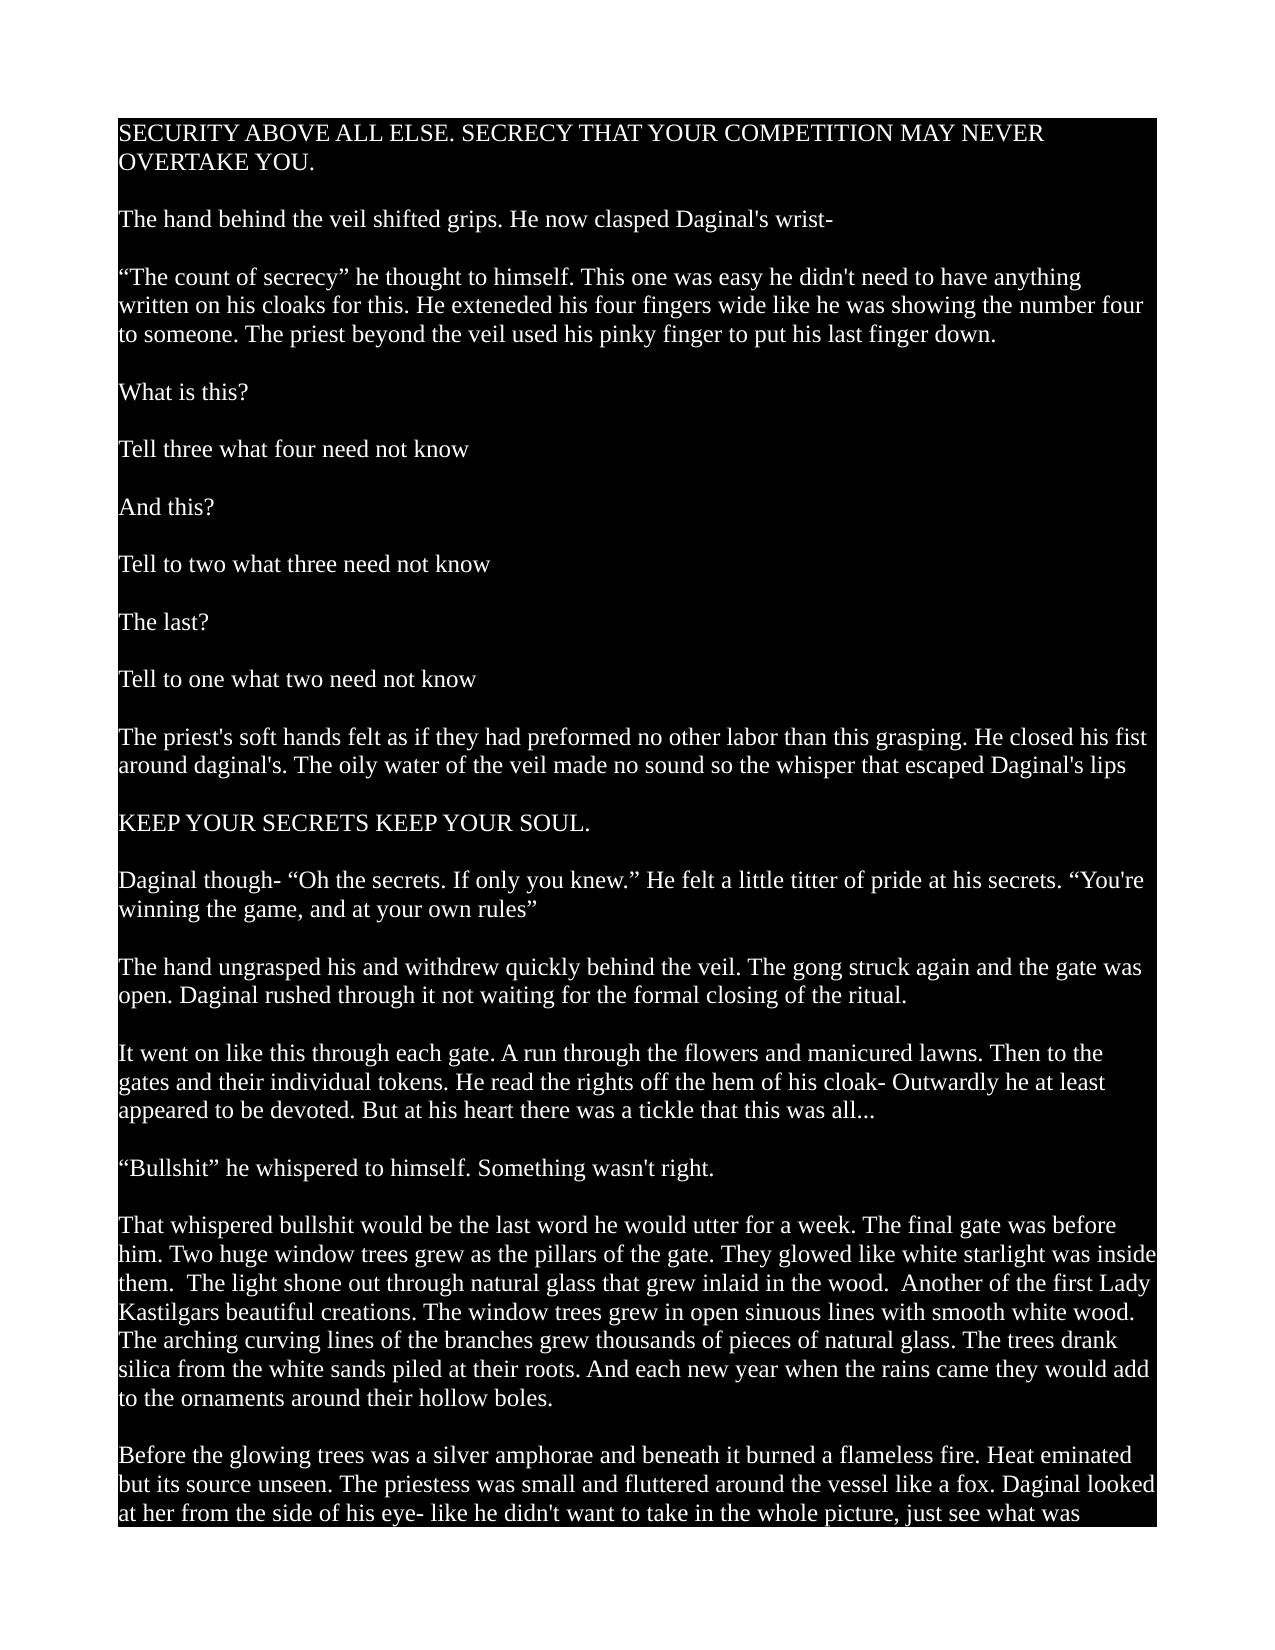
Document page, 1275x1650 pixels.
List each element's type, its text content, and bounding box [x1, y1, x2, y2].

text Daginal though- “Oh the secrets. If only you knew.” He felt a little titter of pride at his secrets. “You're winning the game, and at your own rules” [118, 866, 1157, 923]
text That whispered bullshit would be the last word he would utter for a week. The final gate was before him. Two huge window trees grew as the pillars of the gate. They glowed like white starlight was inside them. The light shone out through natural glass that grew inlaid in the wood. Another of the first Lady Kastilgars beautiful creations. The window trees grew in open sinuous lines with smooth white wood. The arching curving lines of the branches grew thousands of pieces of natural glass. The trees drank silica from the white sands piled at their roots. And each new year when the rains came they would add to the ornaments around their hollow boles. [118, 1211, 1157, 1412]
text The hand behind the veil shifted grips. He now clasped Daginal's wrist- “The count of secrecy” he thought to himself. This one was easy he didn't need to have anything written on his cloaks for this. He exteneded his four fingers wide like he was showing the number four to someone. The priest beyond the veil used his pinky finger to put his last finger down. [118, 204, 1157, 348]
text Before the glowing trees was a silver amphorae and beneath it burned a flameless fire. Heat eminated but its source unseen. The priestess was small and fluttered around the vessel like a fox. Daginal looked at her from the side of his eye- like he didn't want to take in the whole picture, just see what was [118, 1441, 1157, 1527]
text And this? Tell to two what three need not know [118, 463, 1157, 578]
text The priest's soft hands felt as if they had preformed no other labor than this grasping. He closed his fist around daginal's. The oily water of the veil made no sound so the whisper that escaped Daginal's lips KEEP YOUR SECRETS KEEP YOUR SOUL. [118, 722, 1157, 837]
text It went on like this through each gate. A run through the flowers and manicured lawns. Then to the gates and their individual tokens. He read the rights off the hem of his cloak- Outwardly he at least appeared to be devoted. But at his heart there was a tickle that this was all... [118, 1038, 1157, 1124]
text The last? Tell to one what two need not know [118, 607, 1157, 693]
text SECURITY ABOVE ALL ELSE. SECRECY THAT YOUR COMPETITION MAY NEVER OVERTAKE YOU. [118, 118, 1157, 176]
text “Bullshit” he whispered to himself. Something wasn't right. [118, 1153, 1157, 1182]
text The hand ungrasped his and withdrew quickly behind the veil. The gong struck again and the gate was open. Daginal rushed through it not waiting for the formal closing of the ritual. [118, 952, 1157, 1009]
text What is this? Tell three what four need not know [118, 377, 1157, 463]
